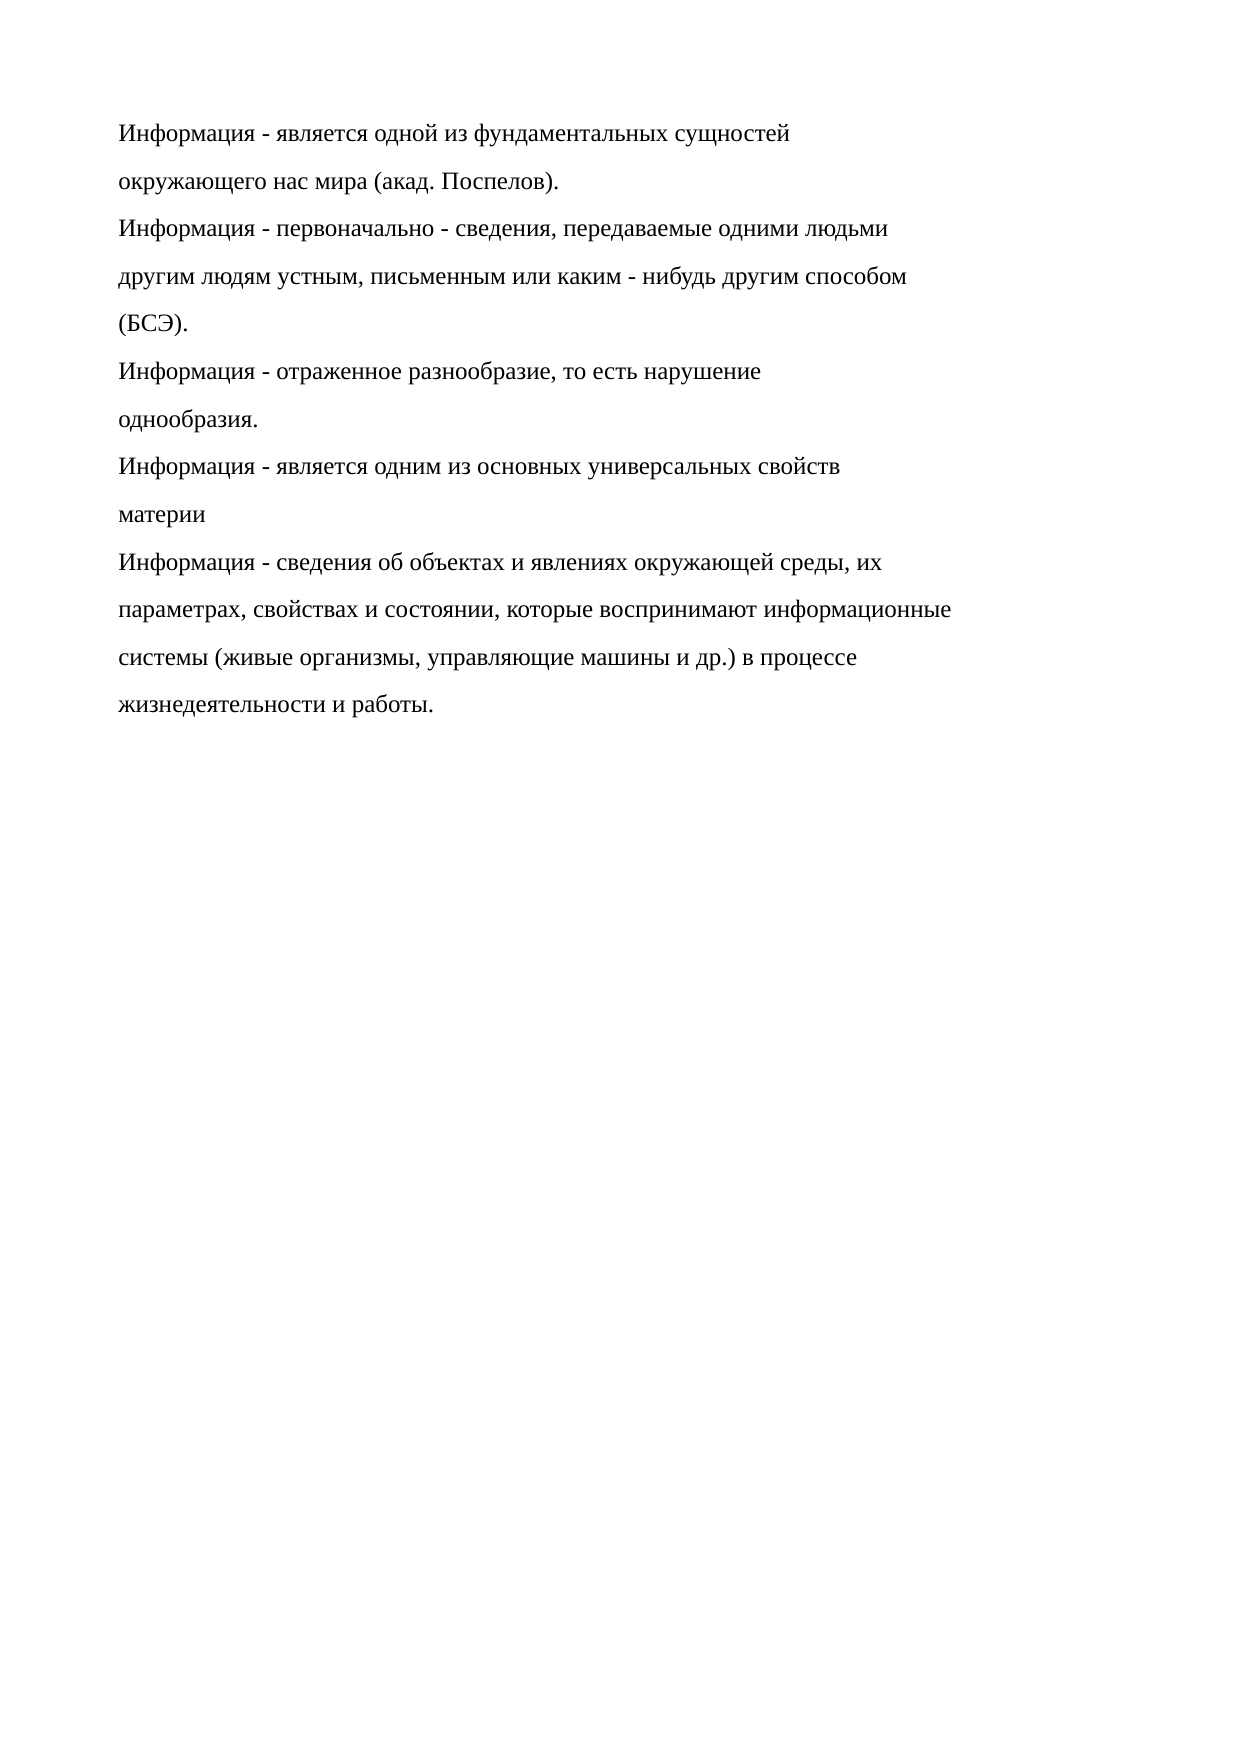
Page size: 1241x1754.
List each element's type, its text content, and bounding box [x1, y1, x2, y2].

text жизнедеятельности и работы. [118, 689, 1122, 718]
text материи [118, 499, 1122, 528]
text окружающего нас мира (акад. Поспелов). [118, 166, 1122, 194]
text Информация - сведения об объектах и явлениях окружающей среды, их [118, 547, 1122, 575]
text Информация - отраженное разнообразие, то есть нарушение [118, 356, 1122, 385]
text параметрах, свойствах и состоянии, которые воспринимают информационные [118, 594, 1122, 623]
text (БСЭ). [118, 308, 1122, 337]
text системы (живые организмы, управляющие машины и др.) в процессе [118, 642, 1122, 671]
text другим людям устным, письменным или каким - нибудь другим способом [118, 261, 1122, 290]
text Информация - является одной из фундаментальных сущностей [118, 118, 1122, 147]
text однообразия. [118, 404, 1122, 432]
text Информация - является одним из основных универсальных свойств [118, 451, 1122, 480]
text Информация - первоначально - сведения, передаваемые одними людьми [118, 213, 1122, 242]
